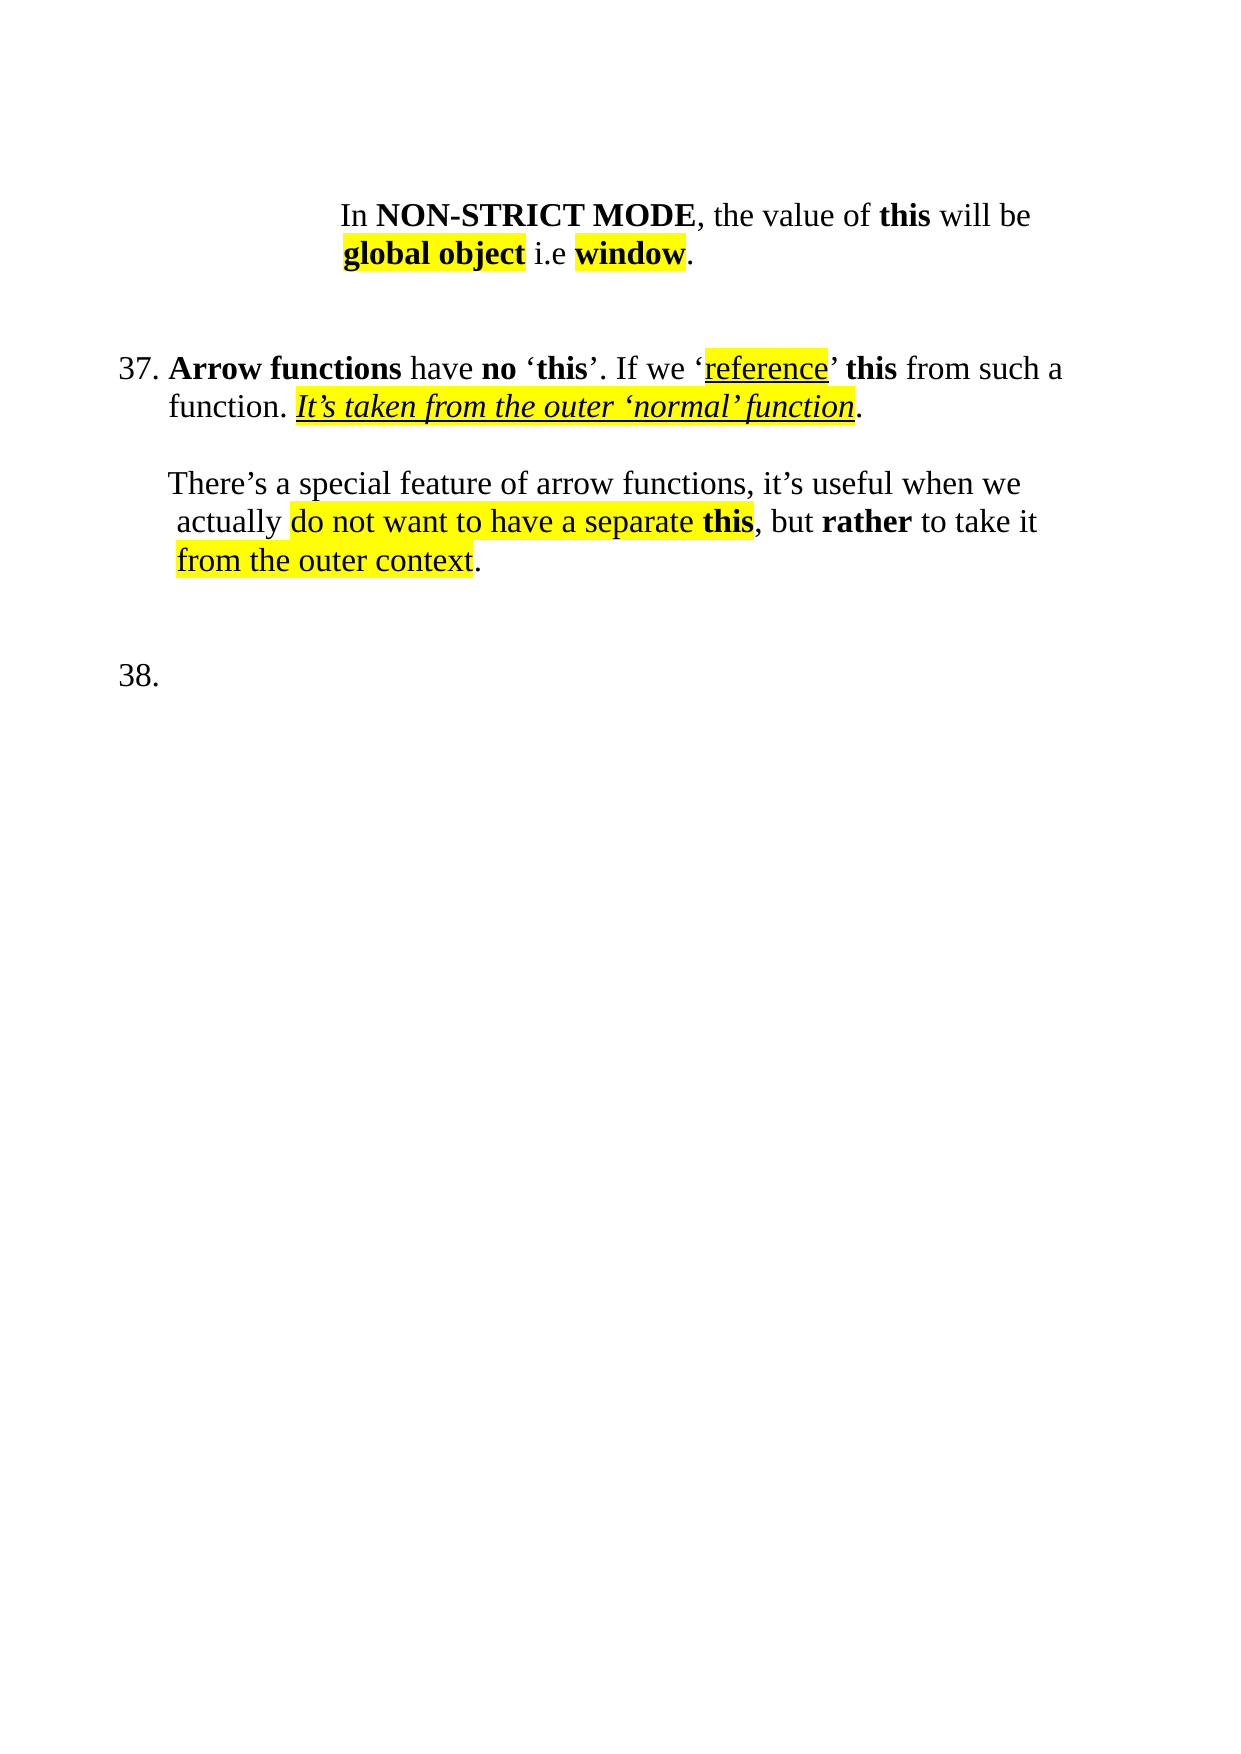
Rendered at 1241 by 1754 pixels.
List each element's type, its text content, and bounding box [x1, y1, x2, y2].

text In NON-STRICT MODE, the value of this will be [118, 195, 1122, 233]
text actually do not want to have a separate this, but rather to take it [118, 501, 1122, 540]
text 37. Arrow functions have no ‘this’. If we ‘reference’ this from such a [118, 348, 1122, 386]
text from the outer context. [118, 540, 1122, 578]
text 38. [118, 655, 1122, 693]
text global object i.e window. [118, 233, 1122, 271]
text There’s a special feature of arrow functions, it’s useful when we [118, 463, 1122, 501]
text function. It’s taken from the outer ‘normal’ function. [118, 386, 1122, 425]
